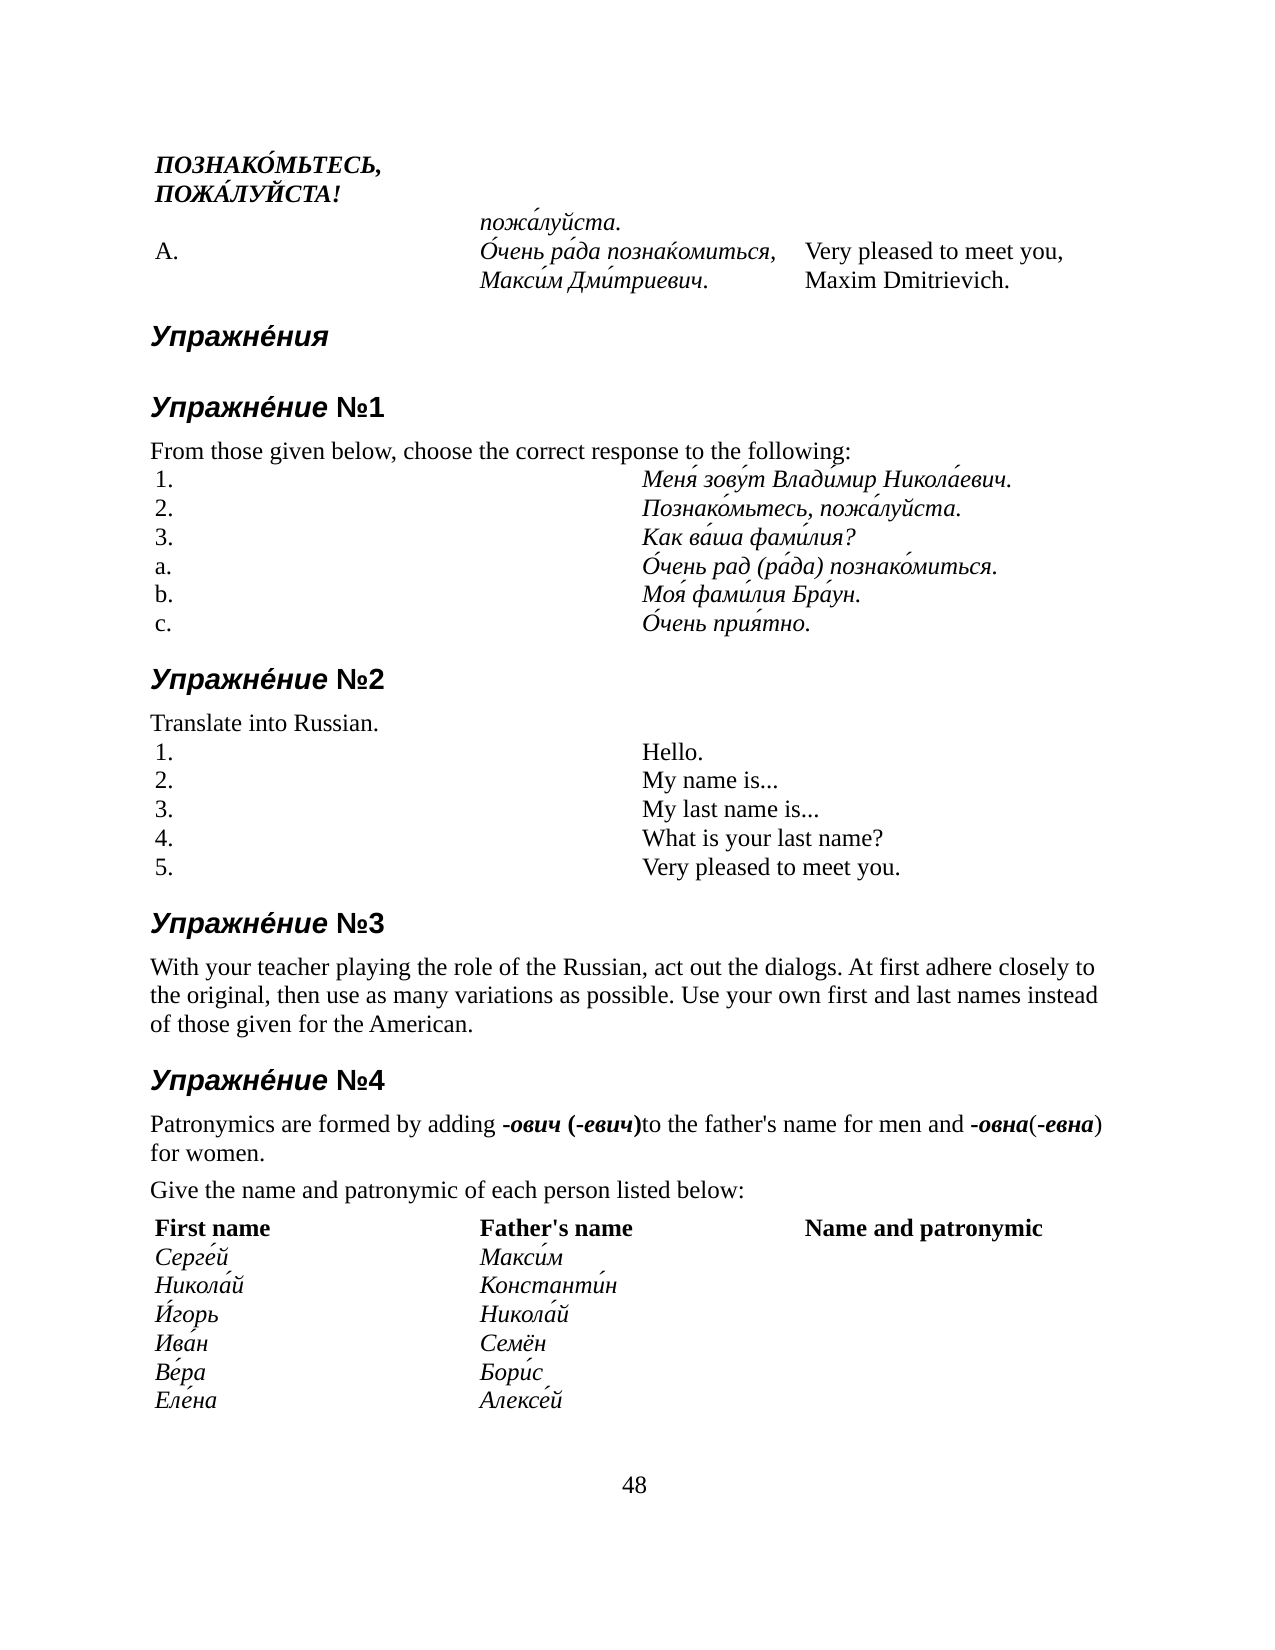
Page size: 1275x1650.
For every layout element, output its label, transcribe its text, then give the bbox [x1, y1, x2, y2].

table_cell Ива́н [150, 1328, 475, 1357]
table_cell 3. [150, 794, 637, 823]
table_cell c. [150, 608, 637, 637]
text From those given below, choose the correct response to the following: [150, 436, 1125, 464]
table_cell Как ва́ша фами́лия? [638, 522, 1125, 551]
table_header Name and patronymic [800, 1213, 1125, 1242]
table_cell My last name is... [638, 794, 1125, 823]
table_cell [800, 1271, 1125, 1299]
table_cell b. [150, 580, 637, 608]
table_header Hello. [638, 737, 1125, 766]
table_cell Алексе́й [475, 1386, 800, 1414]
table_cell 3. [150, 522, 637, 551]
table_header 1. [150, 465, 637, 493]
table_cell пожа́луйста. [475, 208, 800, 236]
table_header Father's name [475, 1213, 800, 1242]
table_cell [150, 208, 475, 236]
table_cell И́горь [150, 1299, 475, 1328]
table_cell Никола́й [150, 1271, 475, 1299]
table_cell Very pleased to meet you, Maxim Dmitrievich. [800, 236, 1125, 294]
table_cell Ве́ра [150, 1357, 475, 1386]
table_cell 2. [150, 766, 637, 794]
table_cell [800, 1357, 1125, 1386]
table_cell What is your last name? [638, 823, 1125, 852]
table_cell Бори́с [475, 1357, 800, 1386]
table_header First name [150, 1213, 475, 1242]
table_header a. [150, 551, 637, 579]
table_cell Серге́й [150, 1242, 475, 1271]
table_cell Семён [475, 1328, 800, 1357]
table_cell [800, 1328, 1125, 1357]
text With your teacher playing the role of the Russian, act out the dialogs. At first adhere closely to the original, then use as many variations as possible. Use your own first and last names instead of those given for the American. [150, 952, 1125, 1038]
table_header 1. [150, 737, 637, 766]
text Patronymics are formed by adding -ович (-евич)to the father's name for men and -овна(-евна) for women. [150, 1109, 1125, 1166]
table_cell [800, 208, 1125, 236]
table_header Меня́ зову́т Влади́мир Никола́евич. [638, 465, 1125, 493]
table_cell [800, 1386, 1125, 1414]
table_cell Никола́й [475, 1299, 800, 1328]
table_cell Макси́м [475, 1242, 800, 1271]
table_header [475, 150, 1125, 207]
table_cell О́чень прия́тно. [638, 608, 1125, 637]
table_cell 2. [150, 493, 637, 522]
subtitle Упражне́ние №4 [150, 1063, 1125, 1096]
table_cell My name is... [638, 766, 1125, 794]
text Give the name and patronymic of each person listed below: [150, 1175, 1125, 1204]
table_cell A. [150, 236, 475, 294]
table_cell Моя́ фами́лия Бра́ун. [638, 580, 1125, 608]
table_cell Познако́мьтесь, пожа́луйста. [638, 493, 1125, 522]
table_cell [800, 1242, 1125, 1271]
subtitle Упражне́ние №1 [150, 390, 1125, 423]
table_cell [800, 1299, 1125, 1328]
table_cell Very pleased to meet you. [638, 852, 1125, 881]
table_cell Константи́н [475, 1271, 800, 1299]
table_cell 4. [150, 823, 637, 852]
table_cell 5. [150, 852, 637, 881]
subtitle Упражне́ния [150, 319, 1125, 352]
text Translate into Russian. [150, 708, 1125, 737]
subtitle Упражне́ние №2 [150, 662, 1125, 696]
table_header ПОЗНАКО́МЬТЕСЬ, ПОЖА́ЛУЙСТА! [150, 150, 475, 207]
subtitle Упражне́ние №3 [150, 906, 1125, 939]
table_header О́чень рад (ра́да) познако́миться. [638, 551, 1125, 579]
table_cell О́чень ра́да познаќомиться, Макси́м Дми́триевич. [475, 236, 800, 294]
table_cell Еле́на [150, 1386, 475, 1414]
